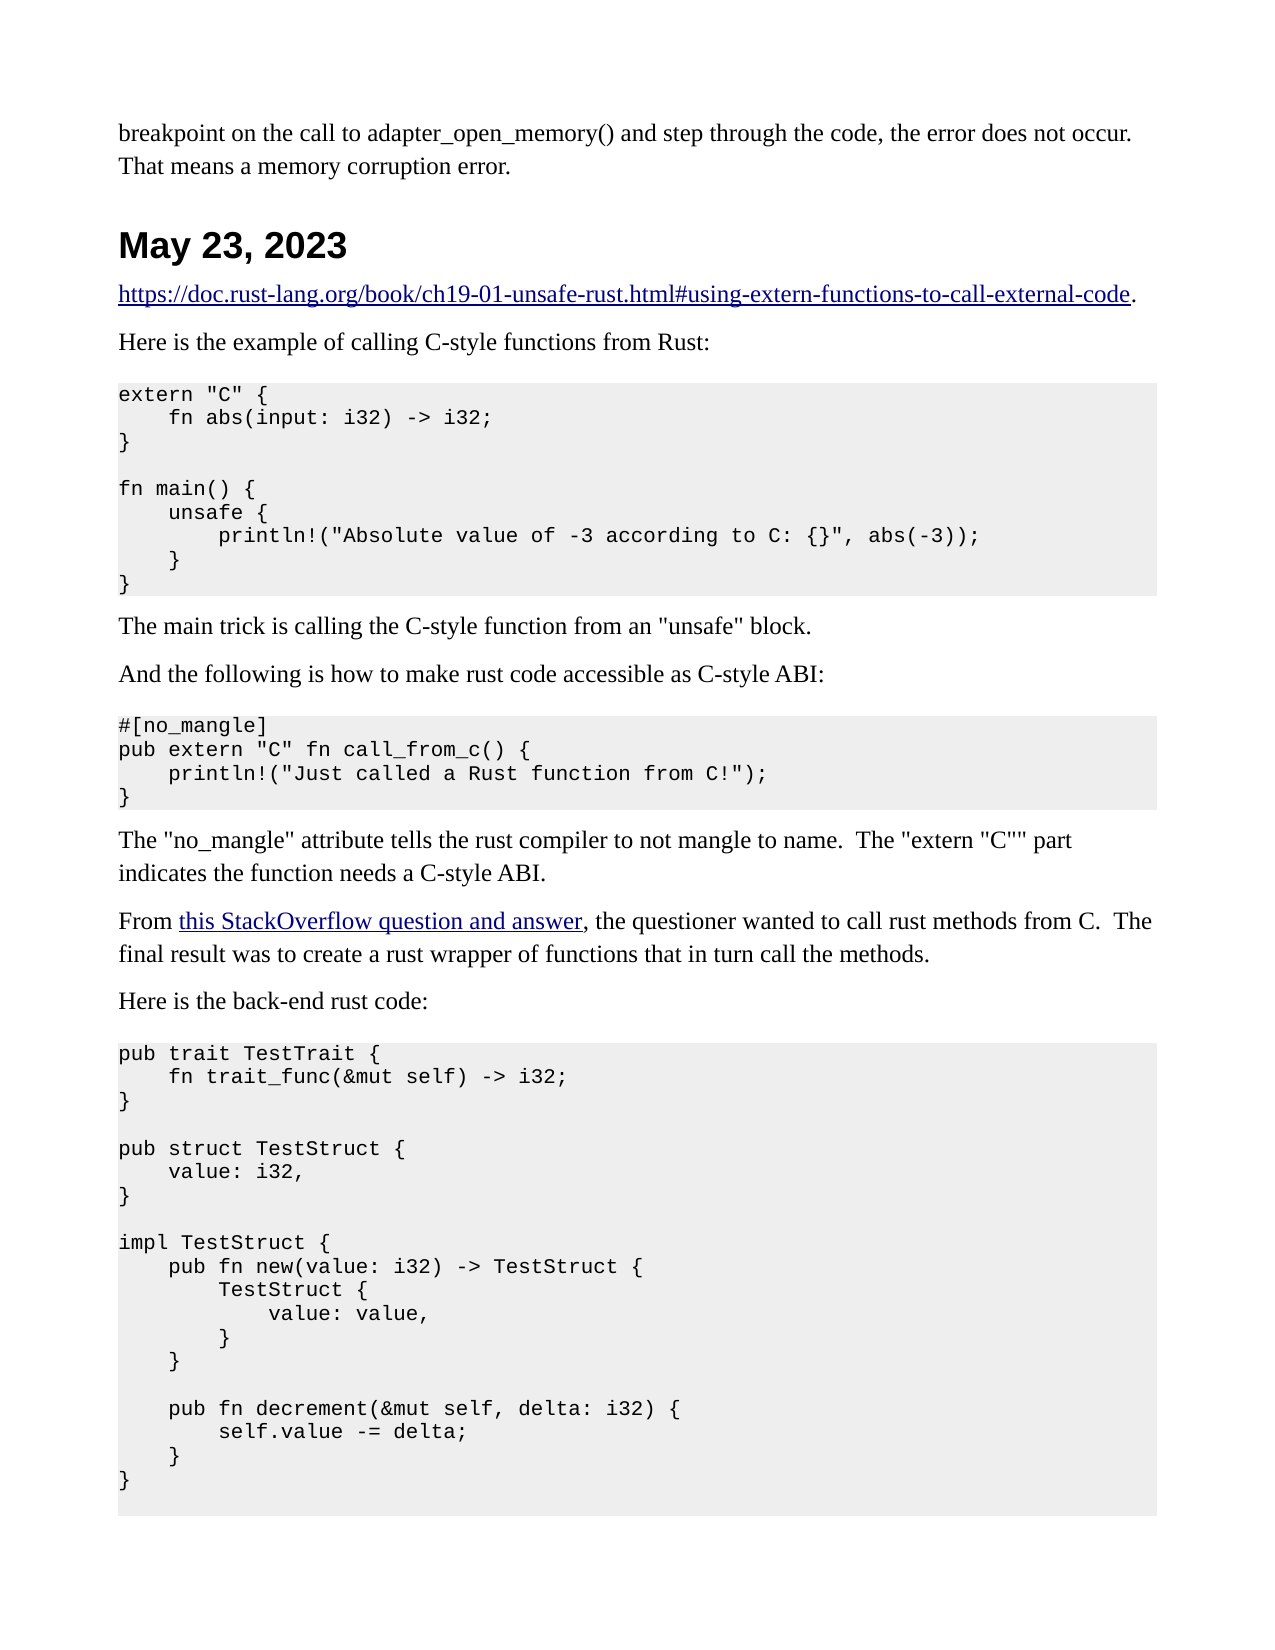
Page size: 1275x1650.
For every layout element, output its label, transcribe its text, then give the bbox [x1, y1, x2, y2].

text } [118, 1468, 1157, 1492]
text The main trick is calling the C-style function from an "unsafe" block. [118, 611, 1157, 640]
text pub fn new(value: i32) -> TestStruct { [118, 1256, 1157, 1279]
text } [118, 1185, 1157, 1208]
text The "no_mangle" attribute tells the rust compiler to not mangle to name. The "extern "C"" part indicates the function needs a C-style ABI. [118, 825, 1157, 887]
text pub struct TestStruct { [118, 1137, 1157, 1161]
text https://doc.rust-lang.org/book/ch19-01-unsafe-rust.html#using-extern-functions-to-call-external-code. [118, 279, 1157, 308]
text impl TestStruct { [118, 1232, 1157, 1256]
text } [118, 573, 1157, 596]
text TestStruct { [118, 1279, 1157, 1303]
text } [118, 1350, 1157, 1374]
text Here is the example of calling C-style functions from Rust: [118, 327, 1157, 356]
text fn trait_func(&mut self) -> i32; [118, 1067, 1157, 1090]
text Here is the back-end rust code: [118, 986, 1157, 1015]
text pub extern "C" fn call_from_c() { [118, 739, 1157, 763]
text println!("Absolute value of -3 according to C: {}", abs(-3)); [118, 525, 1157, 549]
text } [118, 431, 1157, 454]
text extern "C" { [118, 383, 1157, 407]
text } [118, 786, 1157, 810]
text fn main() { [118, 478, 1157, 502]
text } [118, 1327, 1157, 1350]
text self.value -= delta; [118, 1421, 1157, 1445]
text unsafe { [118, 502, 1157, 525]
text } [118, 1445, 1157, 1468]
text fn abs(input: i32) -> i32; [118, 407, 1157, 431]
text pub fn decrement(&mut self, delta: i32) { [118, 1398, 1157, 1421]
text value: i32, [118, 1161, 1157, 1185]
text #[no_mangle] [118, 716, 1157, 739]
text } [118, 549, 1157, 573]
text value: value, [118, 1303, 1157, 1327]
text breakpoint on the call to adapter_open_memory() and step through the code, the error does not occur. That means a memory corruption error. [118, 118, 1157, 180]
text From this StackOverflow question and answer, the questioner wanted to call rust methods from C. The final result was to create a rust wrapper of functions that in turn call the methods. [118, 906, 1157, 967]
text pub trait TestTrait { [118, 1043, 1157, 1067]
text And the following is how to make rust code accessible as C-style ABI: [118, 659, 1157, 688]
subtitle May 23, 2023 [118, 224, 1157, 267]
text } [118, 1090, 1157, 1114]
text println!("Just called a Rust function from C!"); [118, 763, 1157, 786]
